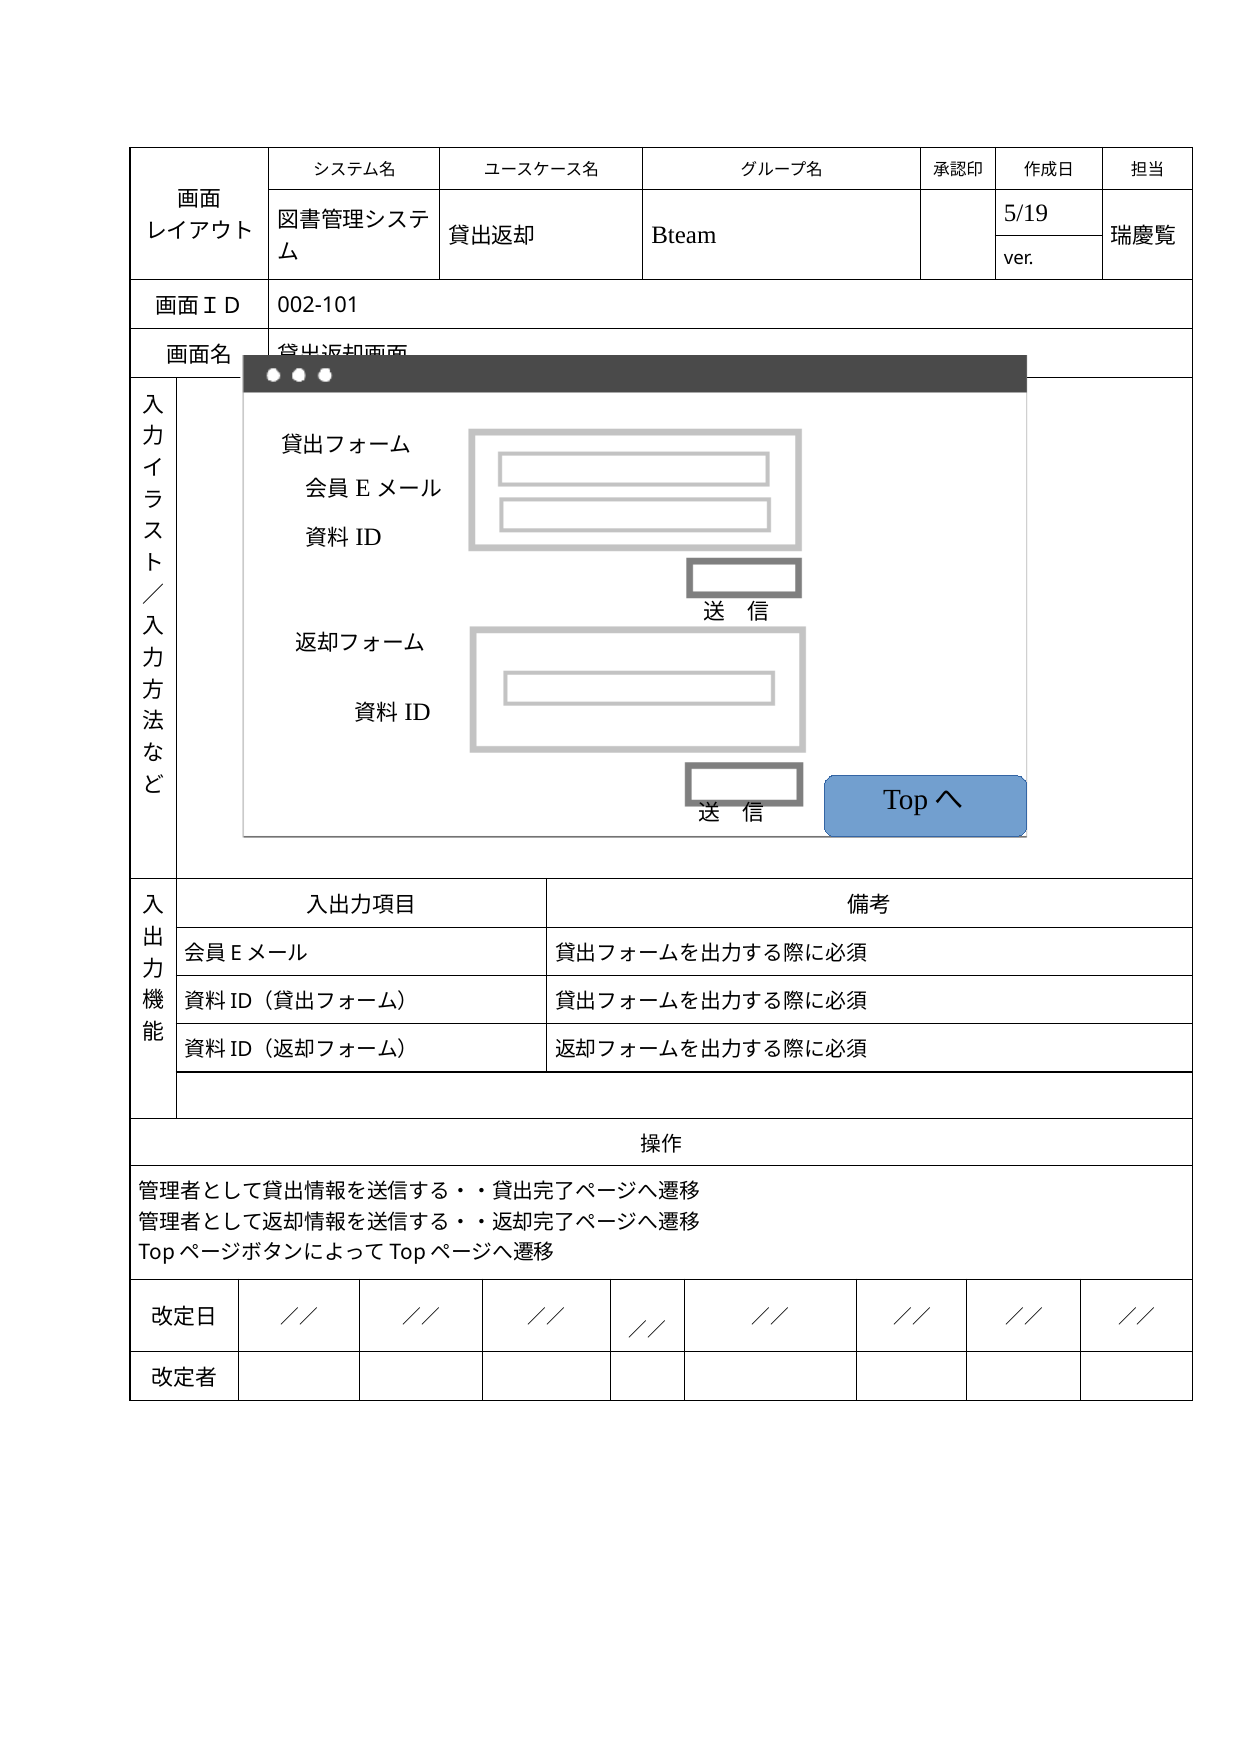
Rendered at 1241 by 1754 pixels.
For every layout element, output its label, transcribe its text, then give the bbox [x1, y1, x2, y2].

table_cell [177, 378, 1192, 878]
table_cell 貸出フォームを出力する際に必須 [547, 928, 1192, 975]
table_header システム名 [269, 148, 439, 189]
table_cell 改定者 [131, 1352, 238, 1400]
table_cell Bteam [643, 190, 920, 278]
table_cell ／／ [360, 1280, 482, 1351]
table_cell ／／ [967, 1280, 1080, 1351]
table_cell [483, 1352, 610, 1400]
table_header 担当 [1103, 148, 1192, 189]
table_cell ／／ [239, 1280, 359, 1351]
table_cell 資料ID（貸出フォーム） [177, 976, 546, 1023]
table_cell 会員Eメール [177, 928, 546, 975]
table_header 画面 レイアウト [131, 148, 268, 278]
table_cell ／／ [857, 1280, 966, 1351]
table_cell 002-101 [269, 280, 1192, 328]
table_header グループ名 [643, 148, 920, 189]
table_cell 資料ID（返却フォーム） [177, 1024, 546, 1071]
table_cell ／／ [611, 1280, 684, 1351]
table_cell 図書管理システム [269, 190, 439, 278]
table_cell [177, 1073, 1192, 1117]
table_cell 返却フォームを出力する際に必須 [547, 1024, 1192, 1071]
table_cell 貸出フォームを出力する際に必須 [547, 976, 1192, 1023]
table_cell 5/19 [996, 190, 1102, 235]
table_cell [685, 1352, 856, 1400]
table_cell [921, 190, 995, 278]
table_cell [1081, 1352, 1192, 1400]
table_cell 瑞慶覧 [1103, 190, 1192, 278]
table_cell 画面名 [131, 329, 268, 377]
table_cell [611, 1352, 684, 1400]
table_header ユースケース名 [440, 148, 642, 189]
table_cell 貸出返却 [440, 190, 642, 278]
table_cell 画面ＩＤ [131, 280, 268, 328]
table_header 作成日 [996, 148, 1102, 189]
picture [240, 355, 1028, 839]
table_cell 貸出返却画面 [269, 329, 1192, 377]
table_cell [967, 1352, 1080, 1400]
table_cell ／／ [685, 1280, 856, 1351]
table_cell [360, 1352, 482, 1400]
table_cell ／／ [483, 1280, 610, 1351]
table_cell 備考 [547, 879, 1192, 927]
table_cell ／／ [1081, 1280, 1192, 1351]
table_cell 入力イラスト／入力方法など [131, 378, 176, 878]
table_cell 改定日 [131, 1280, 238, 1351]
table_cell 入出力項目 [177, 879, 546, 927]
table_cell [239, 1352, 359, 1400]
table_cell [857, 1352, 966, 1400]
table_cell 入出力機能 [131, 879, 176, 1117]
table_header 承認印 [921, 148, 995, 189]
table_cell 管理者として貸出情報を送信する・・貸出完了ページへ遷移 管理者として返却情報を送信する・・返却完了ページへ遷移 TopページボタンによってTopページへ遷移 [131, 1166, 1192, 1278]
table_cell ver. [996, 236, 1102, 278]
table_cell 操作 [131, 1119, 1192, 1165]
